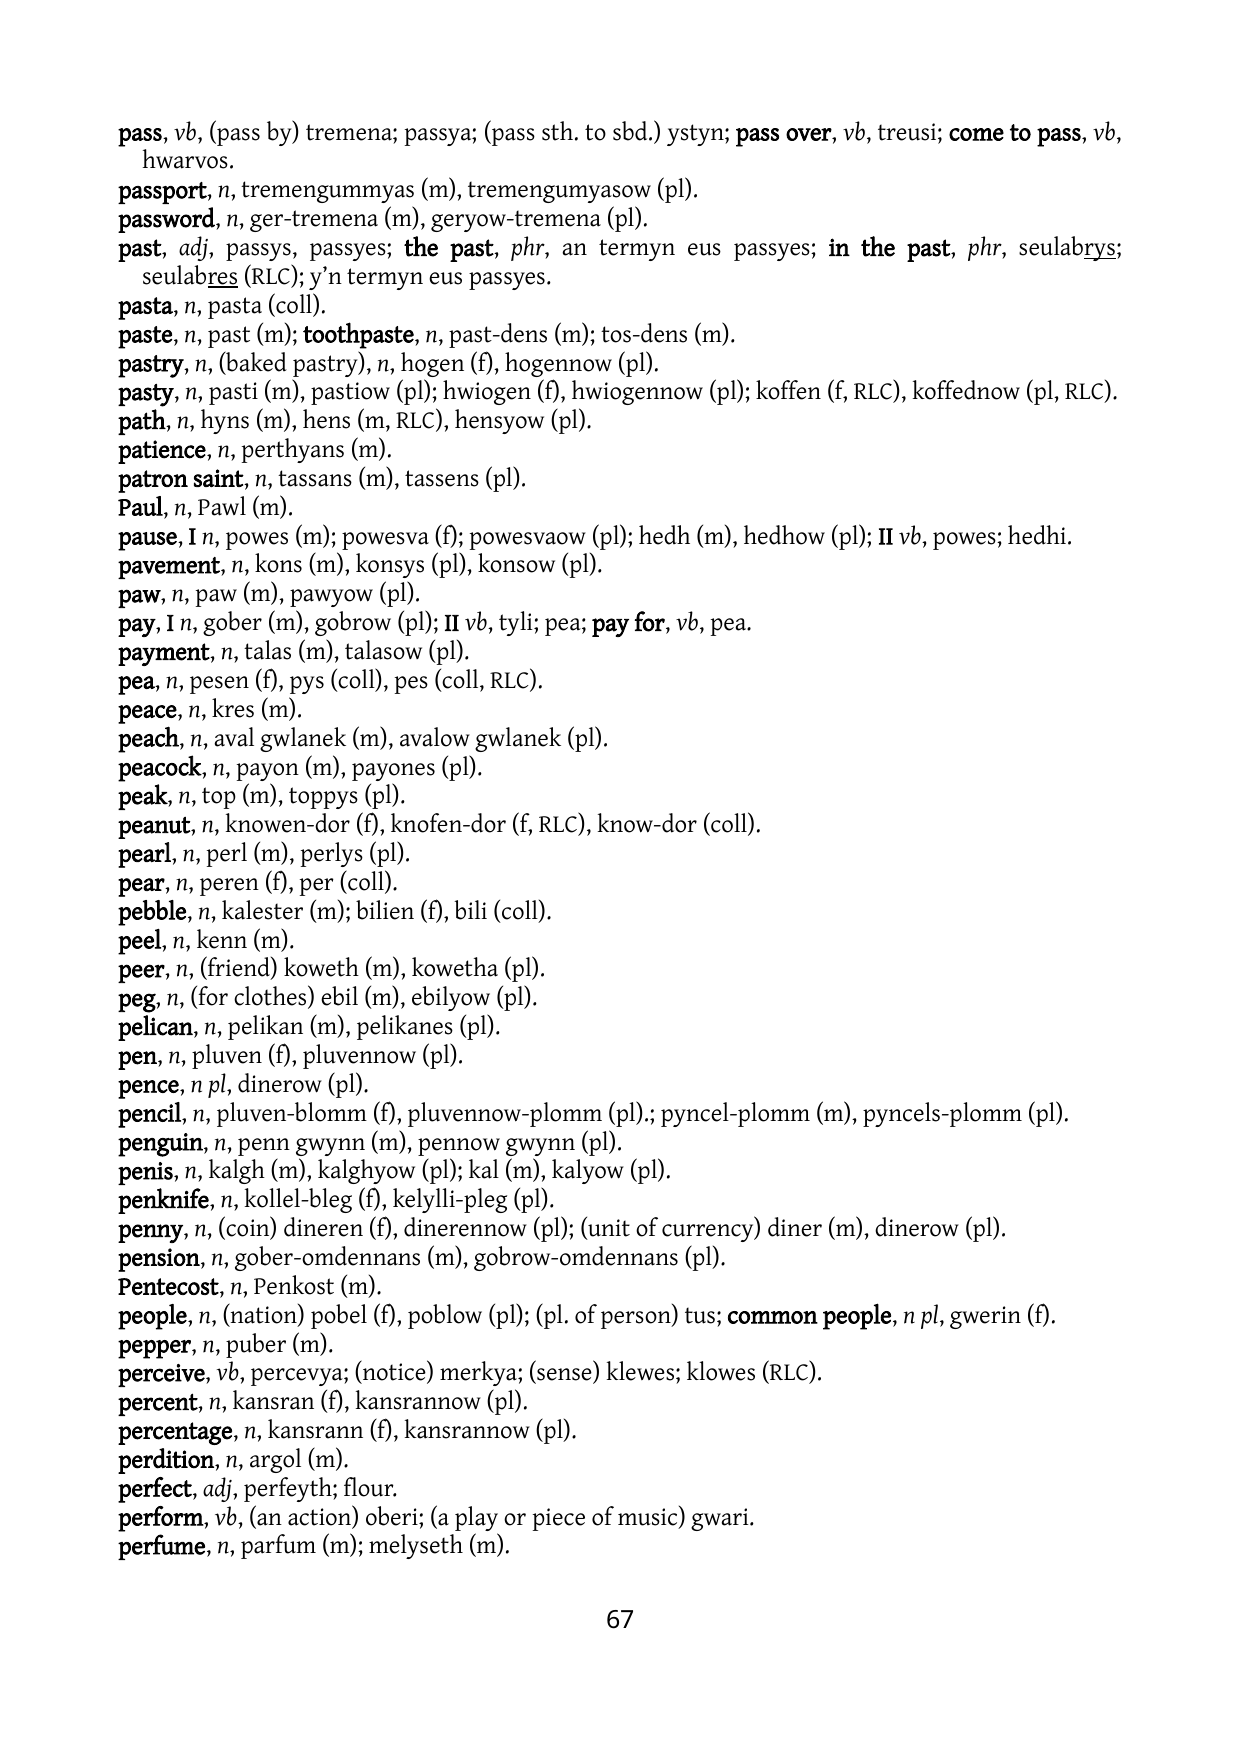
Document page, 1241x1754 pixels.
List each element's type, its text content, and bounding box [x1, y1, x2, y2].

text Paul, n, Pawl (m). [118, 493, 1122, 522]
text penis, n, kalgh (m), kalghyow (pl); kal (m), kalyow (pl). [118, 1157, 1122, 1186]
text percent, n, kansran (f), kansrannow (pl). [118, 1388, 1122, 1417]
text peer, n, (friend) koweth (m), kowetha (pl). [118, 955, 1122, 984]
text perceive, vb, percevya; (notice) merkya; (sense) klewes; klowes (RLC). [118, 1359, 1122, 1388]
text perdition, n, argol (m). [118, 1445, 1122, 1474]
text past, adj, passys, passyes; the past, phr, an termyn eus passyes; in the past, phr, seulabrys; seulabres (RLC); y’n termyn eus passyes. [118, 233, 1122, 291]
text perfect, adj, perfeyth; flour. [118, 1474, 1122, 1503]
text path, n, hyns (m), hens (m, RLC), hensyow (pl). [118, 407, 1122, 436]
text peg, n, (for clothes) ebil (m), ebilyow (pl). [118, 984, 1122, 1013]
text pence, n pl, dinerow (pl). [118, 1070, 1122, 1099]
text penny, n, (coin) dineren (f), dinerennow (pl); (unit of currency) diner (m), dinerow (pl). [118, 1214, 1122, 1243]
text peacock, n, payon (m), payones (pl). [118, 753, 1122, 782]
text pepper, n, puber (m). [118, 1330, 1122, 1359]
text percentage, n, kansrann (f), kansrannow (pl). [118, 1417, 1122, 1445]
text peace, n, kres (m). [118, 695, 1122, 724]
text pause, I n, powes (m); powesva (f); powesvaow (pl); hedh (m), hedhow (pl); II vb, powes; hedhi. [118, 522, 1122, 551]
text pasta, n, pasta (coll). [118, 291, 1122, 320]
text peak, n, top (m), toppys (pl). [118, 782, 1122, 811]
text pelican, n, pelikan (m), pelikanes (pl). [118, 1013, 1122, 1041]
text payment, n, talas (m), talasow (pl). [118, 637, 1122, 666]
text pension, n, gober-omdennans (m), gobrow-omdennans (pl). [118, 1243, 1122, 1272]
text perfume, n, parfum (m); melyseth (m). [118, 1532, 1122, 1561]
text pebble, n, kalester (m); bilien (f), bili (coll). [118, 897, 1122, 926]
text penknife, n, kollel-bleg (f), kelylli-pleg (pl). [118, 1186, 1122, 1214]
text password, n, ger-tremena (m), geryow-tremena (pl). [118, 205, 1122, 233]
text patron saint, n, tassans (m), tassens (pl). [118, 464, 1122, 493]
text pay, I n, gober (m), gobrow (pl); II vb, tyli; pea; pay for, vb, pea. [118, 609, 1122, 637]
text pavement, n, kons (m), konsys (pl), konsow (pl). [118, 551, 1122, 580]
text paw, n, paw (m), pawyow (pl). [118, 580, 1122, 609]
text pastry, n, (baked pastry), n, hogen (f), hogennow (pl). [118, 349, 1122, 378]
text Pentecost, n, Penkost (m). [118, 1272, 1122, 1301]
text pea, n, pesen (f), pys (coll), pes (coll, RLC). [118, 666, 1122, 695]
text pasty, n, pasti (m), pastiow (pl); hwiogen (f), hwiogennow (pl); koffen (f, RLC), koffednow (pl, RLC). [118, 378, 1122, 407]
text pen, n, pluven (f), pluvennow (pl). [118, 1041, 1122, 1070]
text peel, n, kenn (m). [118, 926, 1122, 955]
text patience, n, perthyans (m). [118, 436, 1122, 464]
text pear, n, peren (f), per (coll). [118, 868, 1122, 897]
text people, n, (nation) pobel (f), poblow (pl); (pl. of person) tus; common people, n pl, gwerin (f). [118, 1301, 1122, 1330]
text passport, n, tremengummyas (m), tremengumyasow (pl). [118, 176, 1122, 205]
text pass, vb, (pass by) tremena; passya; (pass sth. to sbd.) ystyn; pass over, vb, treusi; come to pass, vb, hwarvos. [118, 118, 1122, 176]
text paste, n, past (m); toothpaste, n, past-dens (m); tos-dens (m). [118, 320, 1122, 349]
text pearl, n, perl (m), perlys (pl). [118, 839, 1122, 868]
text pencil, n, pluven-blomm (f), pluvennow-plomm (pl).; pyncel-plomm (m), pyncels-plomm (pl). [118, 1099, 1122, 1128]
text peanut, n, knowen-dor (f), knofen-dor (f, RLC), know-dor (coll). [118, 811, 1122, 839]
text peach, n, aval gwlanek (m), avalow gwlanek (pl). [118, 724, 1122, 753]
text perform, vb, (an action) oberi; (a play or piece of music) gwari. [118, 1503, 1122, 1532]
text penguin, n, penn gwynn (m), pennow gwynn (pl). [118, 1128, 1122, 1157]
